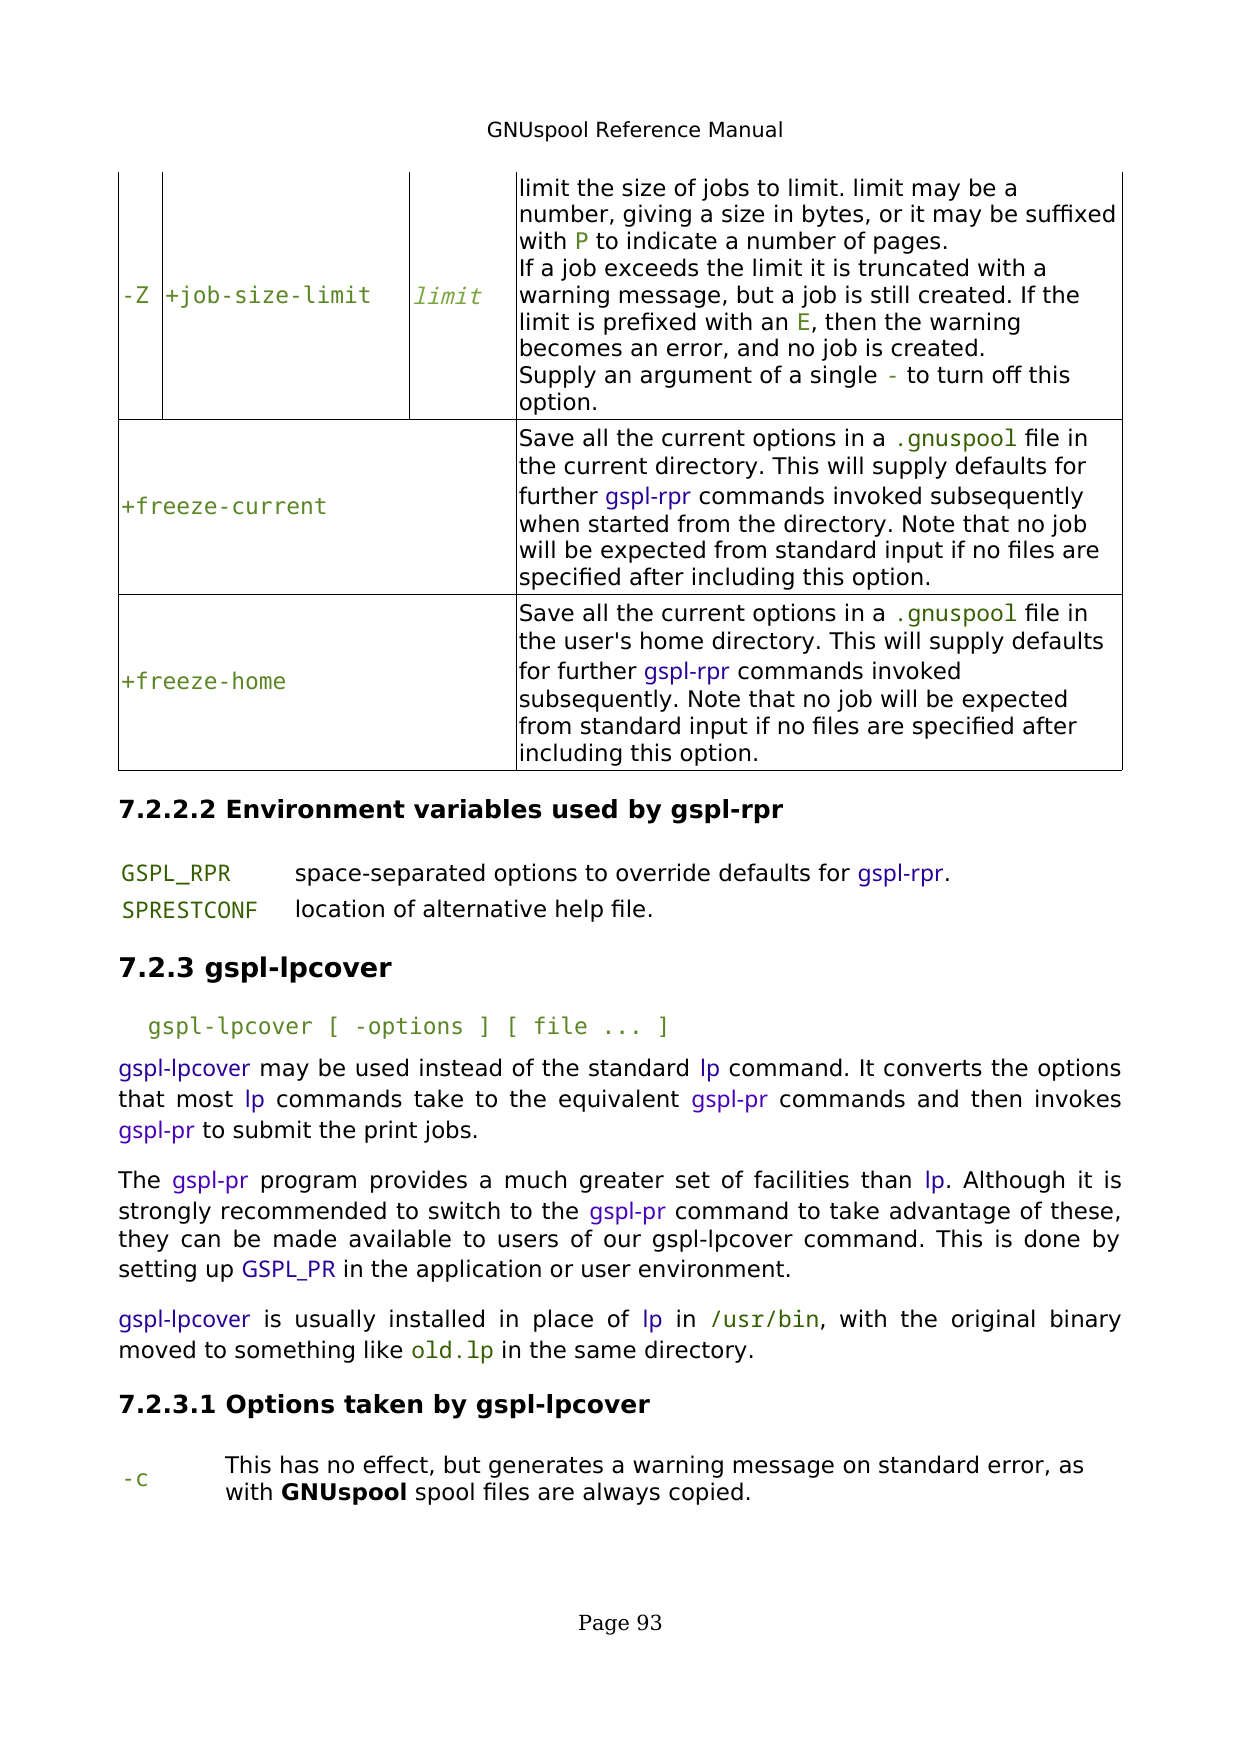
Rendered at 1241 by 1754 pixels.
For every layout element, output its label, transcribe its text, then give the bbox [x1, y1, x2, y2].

table_cell -Z [119, 172, 162, 419]
table_header space-separated options to override defaults for gspl-rpr. [292, 854, 995, 891]
text gspl-lpcover may be used instead of the standard lp command. It converts the options that most lp commands take to the equivalent gspl-pr commands and then invokes gspl-pr to submit the print jobs. [118, 1052, 1122, 1146]
table_cell +freeze-current [119, 420, 516, 594]
text gspl-lpcover [ -options ] [ file ... ] [148, 1013, 1122, 1040]
table_cell +job-size-limit [163, 172, 409, 419]
table_cell limit the size of jobs to limit. limit may be a number, giving a size in bytes, or it may be suffixed with P to indicate a number of pages. If a job exceeds the limit it is truncated with a warning message, but a job is still created. If the limit is prefixed with an E, then the warning becomes an error, and no job is created. Supply an argument of a single - to turn off this option. [517, 172, 1122, 419]
table_cell location of alternative help file. [292, 891, 995, 928]
table_cell +freeze-home [119, 595, 516, 770]
table_header -c [118, 1449, 222, 1508]
subtitle Options taken by gspl-lpcover [118, 1390, 1122, 1420]
table_cell limit [410, 172, 516, 419]
subtitle gspl-lpcover [118, 953, 1122, 984]
table_header GSPL_RPR [118, 854, 292, 891]
table_cell SPRESTCONF [118, 891, 292, 928]
table_cell Save all the current options in a .gnuspool file in the current directory. This will supply defaults for further gspl-rpr commands invoked subsequently when started from the directory. Note that no job will be expected from standard input if no files are specified after including this option. [517, 420, 1122, 594]
text The gspl-pr program provides a much greater set of facilities than lp. Although it is strongly recommended to switch to the gspl-pr command to take advantage of these, they can be made available to users of our gspl-lpcover command. This is done by setting up GSPL_PR in the application or user environment. [118, 1164, 1122, 1284]
subtitle Environment variables used by gspl-rpr [118, 795, 1122, 824]
table_cell Save all the current options in a .gnuspool file in the user's home directory. This will supply defaults for further gspl-rpr commands invoked subsequently. Note that no job will be expected from standard input if no files are specified after including this option. [517, 595, 1122, 770]
table_header This has no effect, but generates a warning message on standard error, as with GNUspool spool files are always copied. [222, 1449, 1122, 1508]
text gspl-lpcover is usually installed in place of lp in /usr/bin, with the original binary moved to something like old.lp in the same directory. [118, 1303, 1122, 1365]
